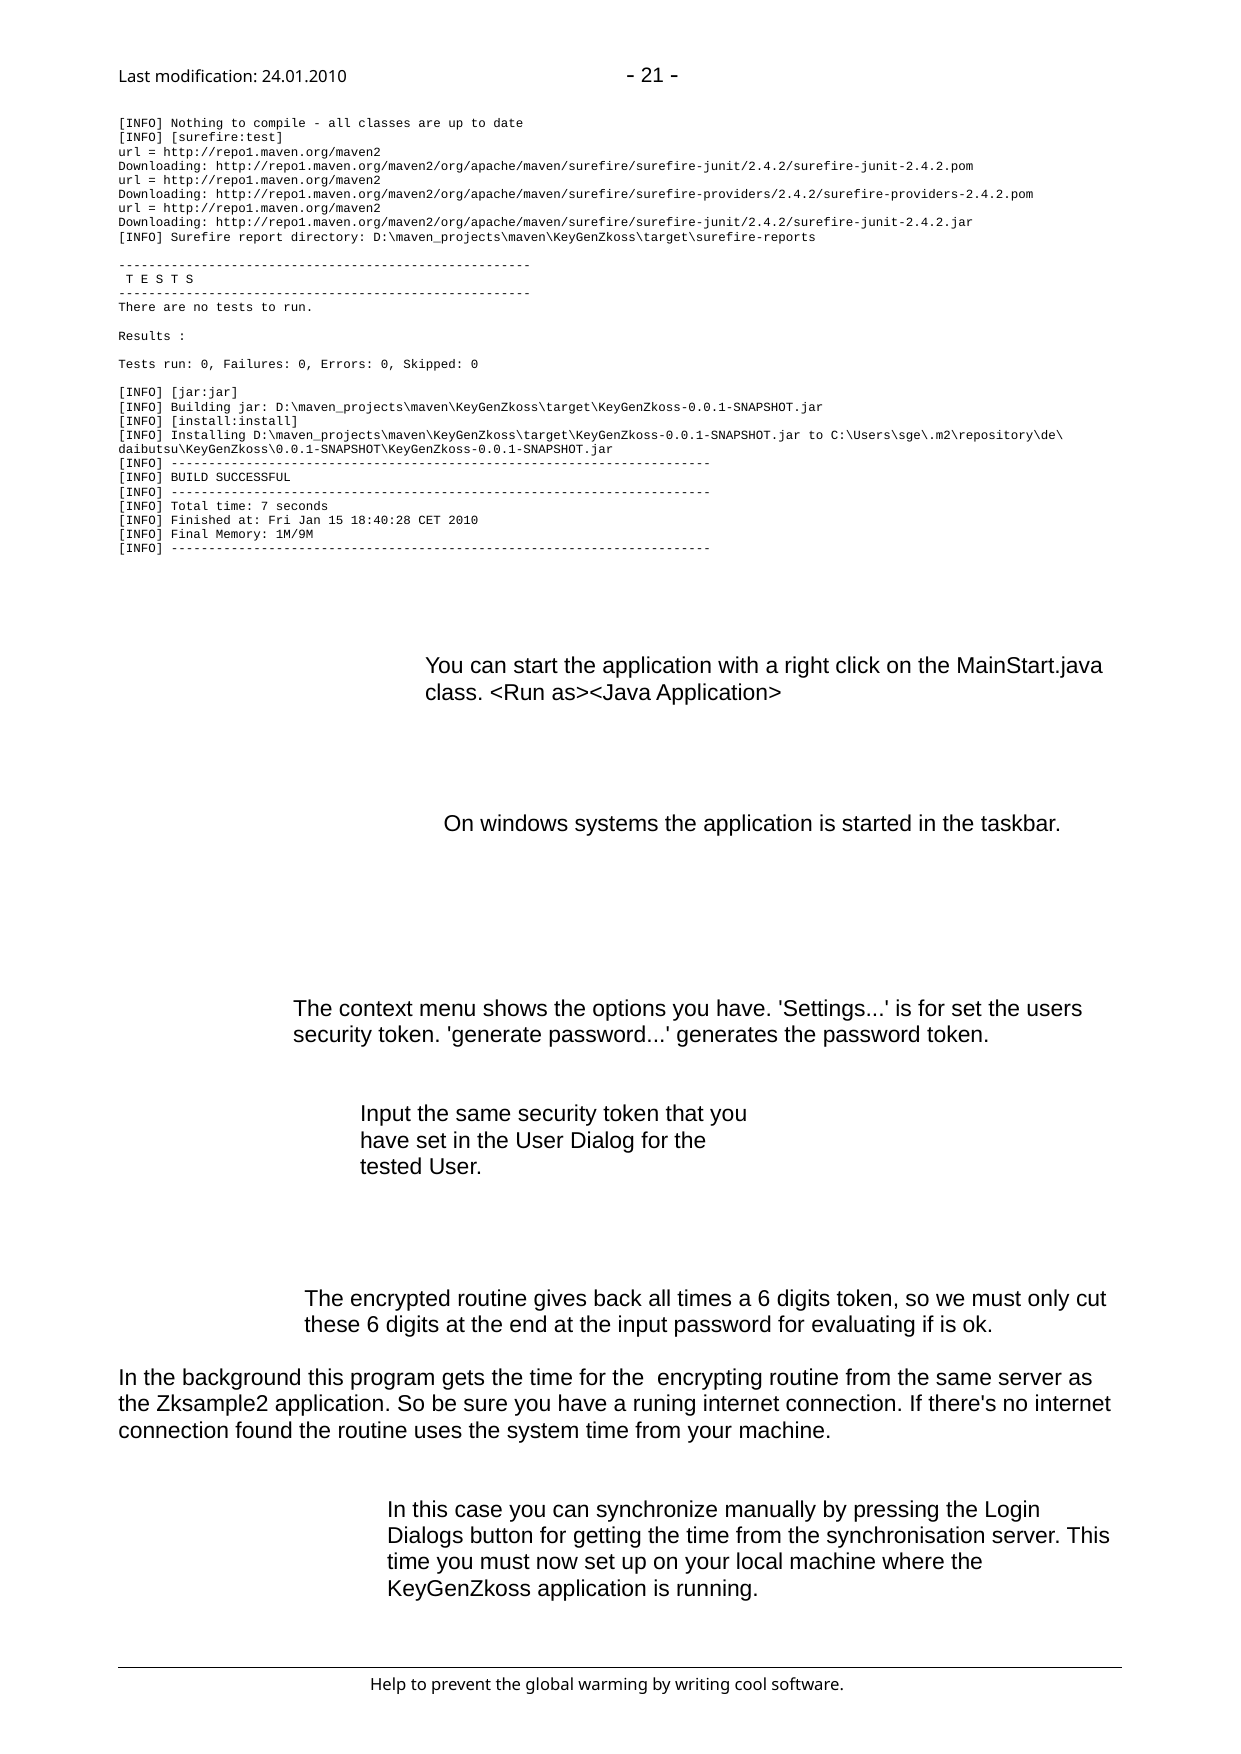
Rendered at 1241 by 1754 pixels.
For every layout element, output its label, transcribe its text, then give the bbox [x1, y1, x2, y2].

text T E S T S [118, 273, 1122, 287]
text [INFO] [surefire:test] [118, 131, 1122, 146]
text [INFO] Finished at: Fri Jan 15 18:40:28 CET 2010 [118, 514, 1122, 528]
text [INFO] Surefire report directory: D:\maven_projects\maven\KeyGenZkoss\target\surefire-reports [118, 231, 1122, 245]
text In this case you can synchronize manually by pressing the Login Dialogs button for getting the time from the synchronisation server. This time you must now set up on your local machine where the KeyGenZkoss application is running. [118, 1496, 1122, 1601]
text [INFO] Nothing to compile - all classes are up to date [118, 117, 1122, 131]
text Tests run: 0, Failures: 0, Errors: 0, Skipped: 0 [118, 358, 1122, 372]
text On windows systems the application is started in the taskbar. [118, 810, 1122, 837]
text [INFO] Installing D:\maven_projects\maven\KeyGenZkoss\target\KeyGenZkoss-0.0.1-SNAPSHOT.jar to C:\Users\sge\.m2\repository\de\daibutsu\KeyGenZkoss\0.0.1-SNAPSHOT\KeyGenZkoss-0.0.1-SNAPSHOT.jar [118, 429, 1122, 457]
text ------------------------------------------------------- [118, 287, 1122, 301]
text url = http://repo1.maven.org/maven2 [118, 174, 1122, 188]
text You can start the application with a right click on the MainStart.java class. <Run as><Java Application> [118, 652, 1122, 705]
text The encrypted routine gives back all times a 6 digits token, so we must only cut these 6 digits at the end at the input password for evaluating if is ok. [118, 1285, 1122, 1337]
text Input the same security token that you have set in the User Dialog for the tested User. [118, 1100, 1122, 1179]
text url = http://repo1.maven.org/maven2 [118, 146, 1122, 160]
text Downloading: http://repo1.maven.org/maven2/org/apache/maven/surefire/surefire-junit/2.4.2/surefire-junit-2.4.2.pom [118, 160, 1122, 174]
text Results : [118, 330, 1122, 344]
text [INFO] ------------------------------------------------------------------------ [118, 486, 1122, 500]
text [INFO] [install:install] [118, 415, 1122, 429]
text Downloading: http://repo1.maven.org/maven2/org/apache/maven/surefire/surefire-junit/2.4.2/surefire-junit-2.4.2.jar [118, 216, 1122, 231]
text [INFO] Total time: 7 seconds [118, 500, 1122, 514]
text [INFO] ------------------------------------------------------------------------ [118, 457, 1122, 471]
text ------------------------------------------------------- [118, 259, 1122, 273]
text Downloading: http://repo1.maven.org/maven2/org/apache/maven/surefire/surefire-providers/2.4.2/surefire-providers-2.4.2.pom [118, 188, 1122, 202]
text url = http://repo1.maven.org/maven2 [118, 202, 1122, 216]
text [INFO] [jar:jar] [118, 386, 1122, 401]
text In the background this program gets the time for the encrypting routine from the same server as the Zksample2 application. So be sure you have a runing internet connection. If there's no internet connection found the routine uses the system time from your machine. [118, 1364, 1122, 1443]
text [INFO] ------------------------------------------------------------------------ [118, 542, 1122, 556]
text [INFO] Building jar: D:\maven_projects\maven\KeyGenZkoss\target\KeyGenZkoss-0.0.1-SNAPSHOT.jar [118, 401, 1122, 415]
text The context menu shows the options you have. 'Settings...' is for set the users security token. 'generate password...' generates the password token. [118, 995, 1122, 1048]
text [INFO] Final Memory: 1M/9M [118, 528, 1122, 542]
text [INFO] BUILD SUCCESSFUL [118, 471, 1122, 486]
text There are no tests to run. [118, 301, 1122, 316]
